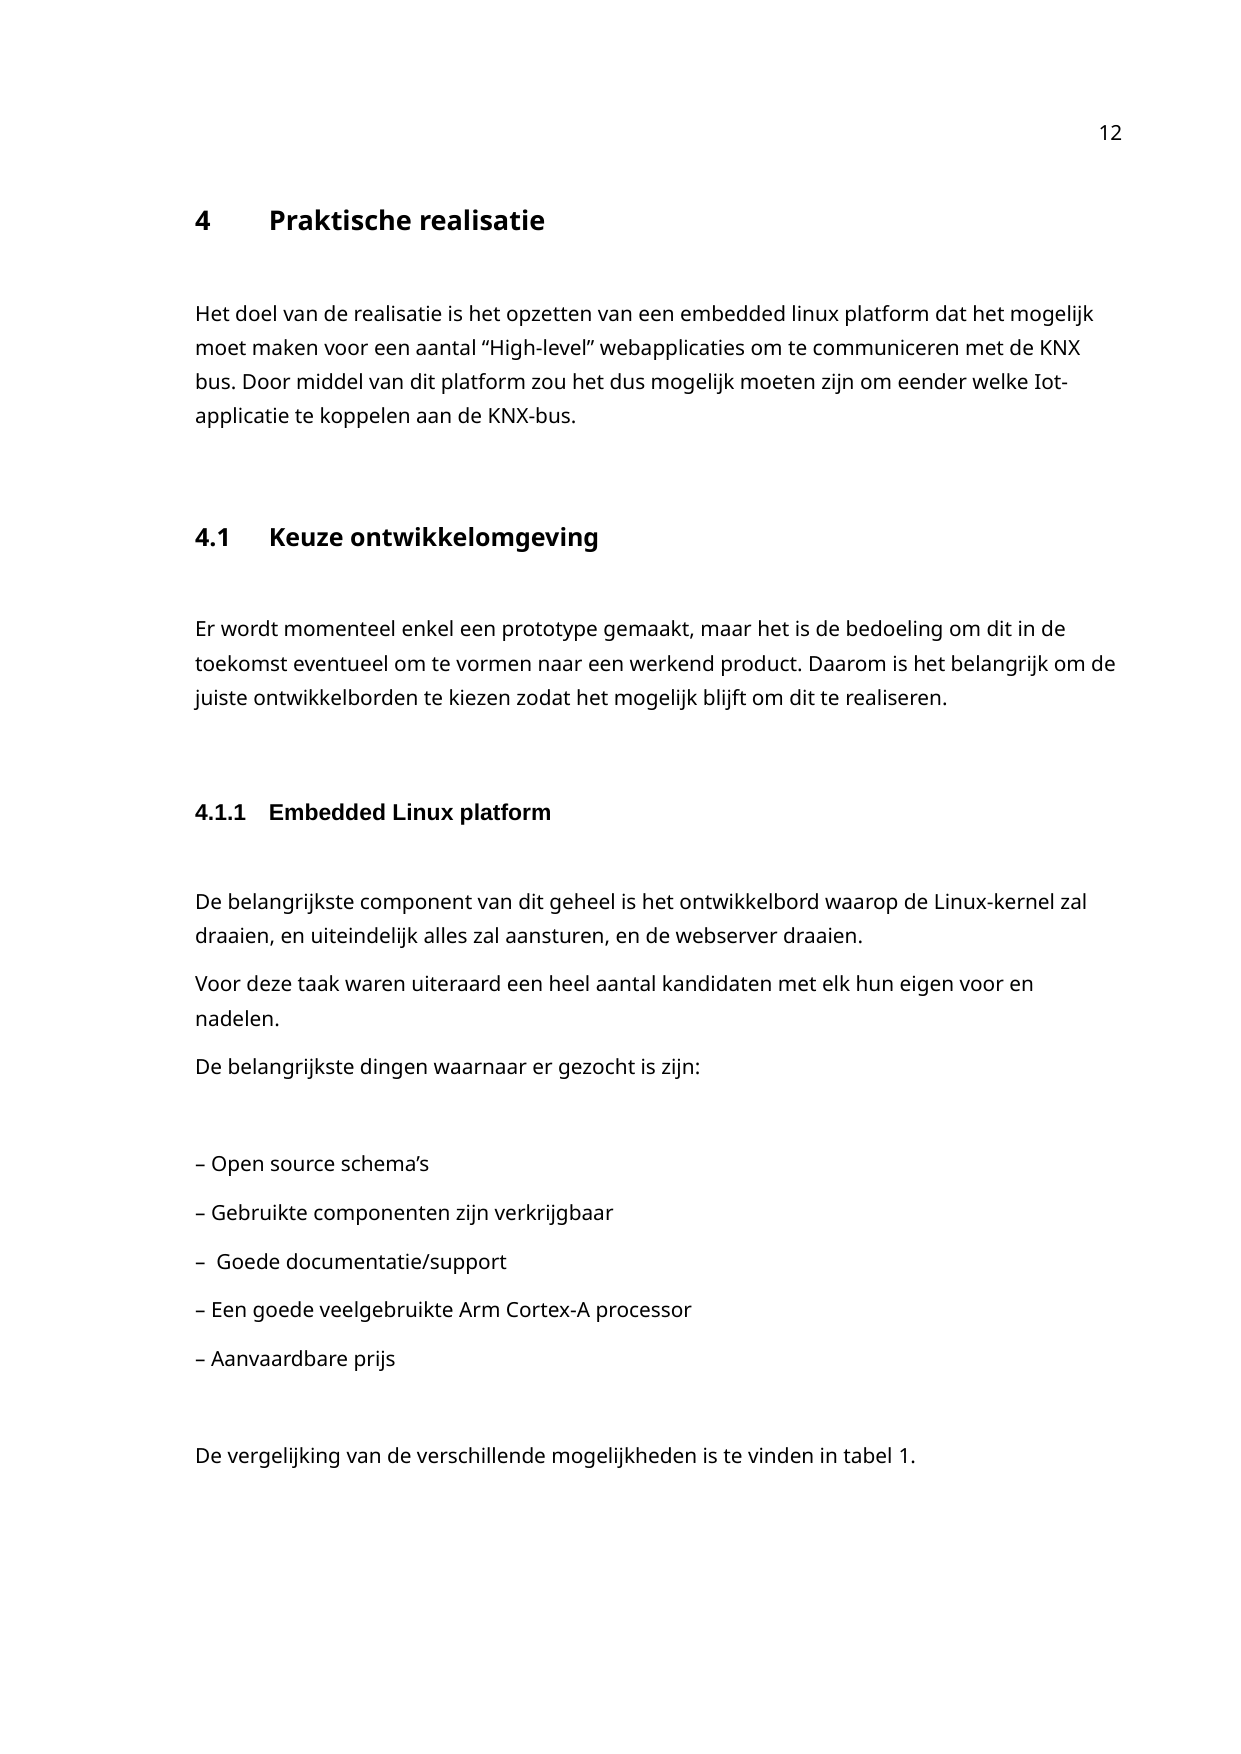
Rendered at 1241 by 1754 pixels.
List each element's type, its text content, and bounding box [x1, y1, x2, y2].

text Het doel van de realisatie is het opzetten van een embedded linux platform dat het mogelijk moet maken voor een aantal “High-level” webapplicaties om te communiceren met de KNX bus. Door middel van dit platform zou het dus mogelijk moeten zijn om eender welke Iot-applicatie te koppelen aan de KNX-bus. [195, 299, 1122, 430]
text – Gebruikte componenten zijn verkrijgbaar [195, 1198, 1122, 1227]
subtitle 4.1 Keuze ontwikkelomgeving [195, 519, 1122, 553]
text De vergelijking van de verschillende mogelijkheden is te vinden in tabel 1. [195, 1441, 1122, 1470]
text – Open source schema’s [195, 1149, 1122, 1178]
text De belangrijkste dingen waarnaar er gezocht is zijn: [195, 1052, 1122, 1081]
text – Een goede veelgebruikte Arm Cortex-A processor [195, 1296, 1122, 1324]
text – Goede documentatie/support [195, 1247, 1122, 1275]
subtitle 4.1.1 Embedded Linux platform [195, 799, 1122, 826]
text Voor deze taak waren uiteraard een heel aantal kandidaten met elk hun eigen voor en nadelen. [195, 969, 1122, 1032]
text Er wordt momenteel enkel een prototype gemaakt, maar het is de bedoeling om dit in de toekomst eventueel om te vormen naar een werkend product. Daarom is het belangrijk om de juiste ontwikkelborden te kiezen zodat het mogelijk blijft om dit te realiseren. [195, 614, 1122, 711]
text – Aanvaardbare prijs [195, 1344, 1122, 1373]
text De belangrijkste component van dit geheel is het ontwikkelbord waarop de Linux-kernel zal draaien, en uiteindelijk alles zal aansturen, en de webserver draaien. [195, 887, 1122, 949]
subtitle 4 Praktische realisatie [195, 201, 1122, 238]
